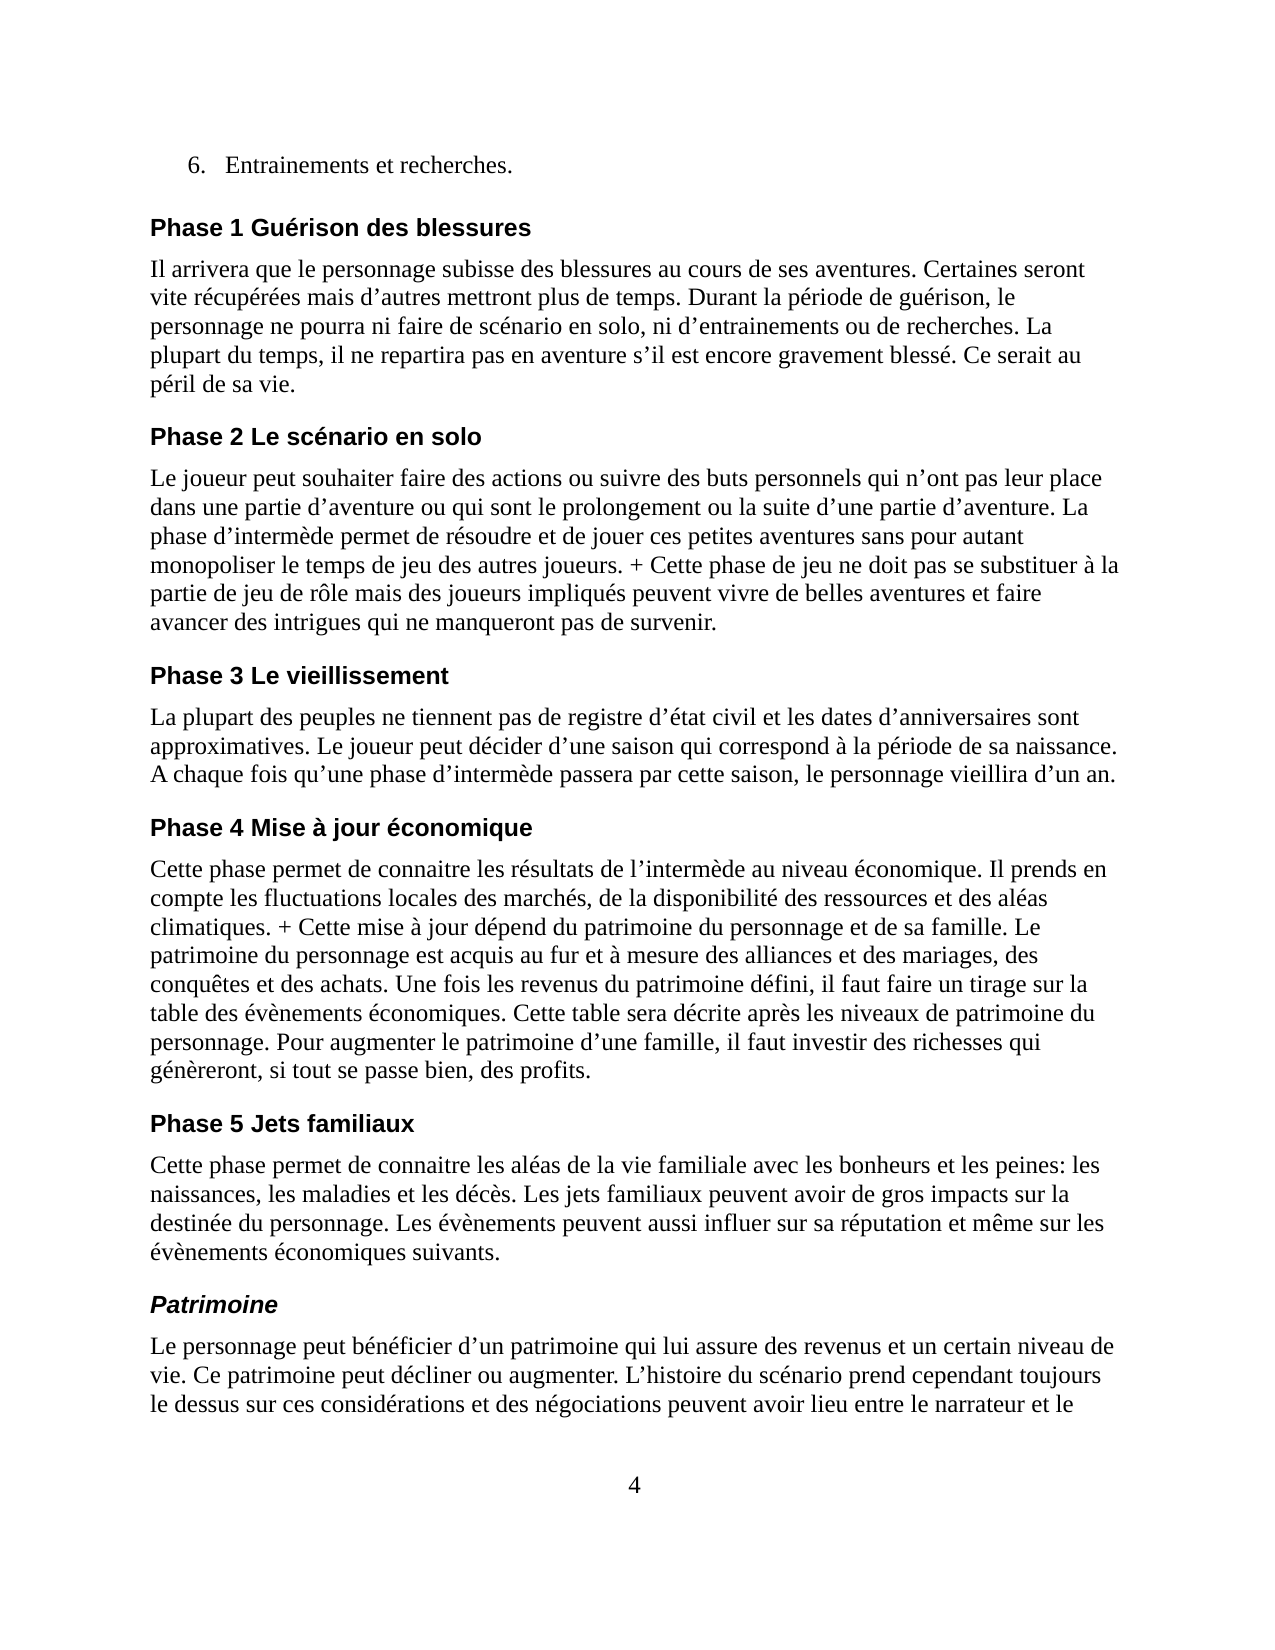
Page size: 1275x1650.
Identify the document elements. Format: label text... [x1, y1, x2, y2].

text Le personnage peut bénéficier d’un patrimoine qui lui assure des revenus et un certain niveau de vie. Ce patrimoine peut décliner ou augmenter. L’histoire du scénario prend cependant toujours le dessus sur ces considérations et des négociations peuvent avoir lieu entre le narrateur et le [150, 1331, 1125, 1418]
list Entrainements et recherches. [187, 150, 1125, 179]
text La plupart des peuples ne tiennent pas de registre d’état civil et les dates d’anniversaires sont approximatives. Le joueur peut décider d’une saison qui correspond à la période de sa naissance. A chaque fois qu’une phase d’intermède passera par cette saison, le personnage vieillira d’un an. [150, 702, 1125, 788]
subtitle Phase 4 Mise à jour économique [150, 813, 1125, 842]
subtitle Phase 1 Guérison des blessures [150, 213, 1125, 241]
text Cette phase permet de connaitre les résultats de l’intermède au niveau économique. Il prends en compte les fluctuations locales des marchés, de la disponibilité des ressources et des aléas climatiques. + Cette mise à jour dépend du patrimoine du personnage et de sa famille. Le patrimoine du personnage est acquis au fur et à mesure des alliances et des mariages, des conquêtes et des achats. Une fois les revenus du patrimoine défini, il faut faire un tirage sur la table des évènements économiques. Cette table sera décrite après les niveaux de patrimoine du personnage. Pour augmenter le patrimoine d’une famille, il faut investir des richesses qui génèreront, si tout se passe bien, des profits. [150, 854, 1125, 1084]
subtitle Patrimoine [150, 1290, 1125, 1319]
text Il arrivera que le personnage subisse des blessures au cours de ses aventures. Certaines seront vite récupérées mais d’autres mettront plus de temps. Durant la période de guérison, le personnage ne pourra ni faire de scénario en solo, ni d’entrainements ou de recherches. La plupart du temps, il ne repartira pas en aventure s’il est encore gravement blessé. Ce serait au péril de sa vie. [150, 254, 1125, 397]
text Le joueur peut souhaiter faire des actions ou suivre des buts personnels qui n’ont pas leur place dans une partie d’aventure ou qui sont le prolongement ou la suite d’une partie d’aventure. La phase d’intermède permet de résoudre et de jouer ces petites aventures sans pour autant monopoliser le temps de jeu des autres joueurs. + Cette phase de jeu ne doit pas se substituer à la partie de jeu de rôle mais des joueurs impliqués peuvent vivre de belles aventures et faire avancer des intrigues qui ne manqueront pas de survenir. [150, 463, 1125, 636]
subtitle Phase 3 Le vieillissement [150, 661, 1125, 689]
subtitle Phase 5 Jets familiaux [150, 1109, 1125, 1138]
text Cette phase permet de connaitre les aléas de la vie familiale avec les bonheurs et les peines: les naissances, les maladies et les décès. Les jets familiaux peuvent avoir de gros impacts sur la destinée du personnage. Les évènements peuvent aussi influer sur sa réputation et même sur les évènements économiques suivants. [150, 1150, 1125, 1265]
subtitle Phase 2 Le scénario en solo [150, 422, 1125, 451]
